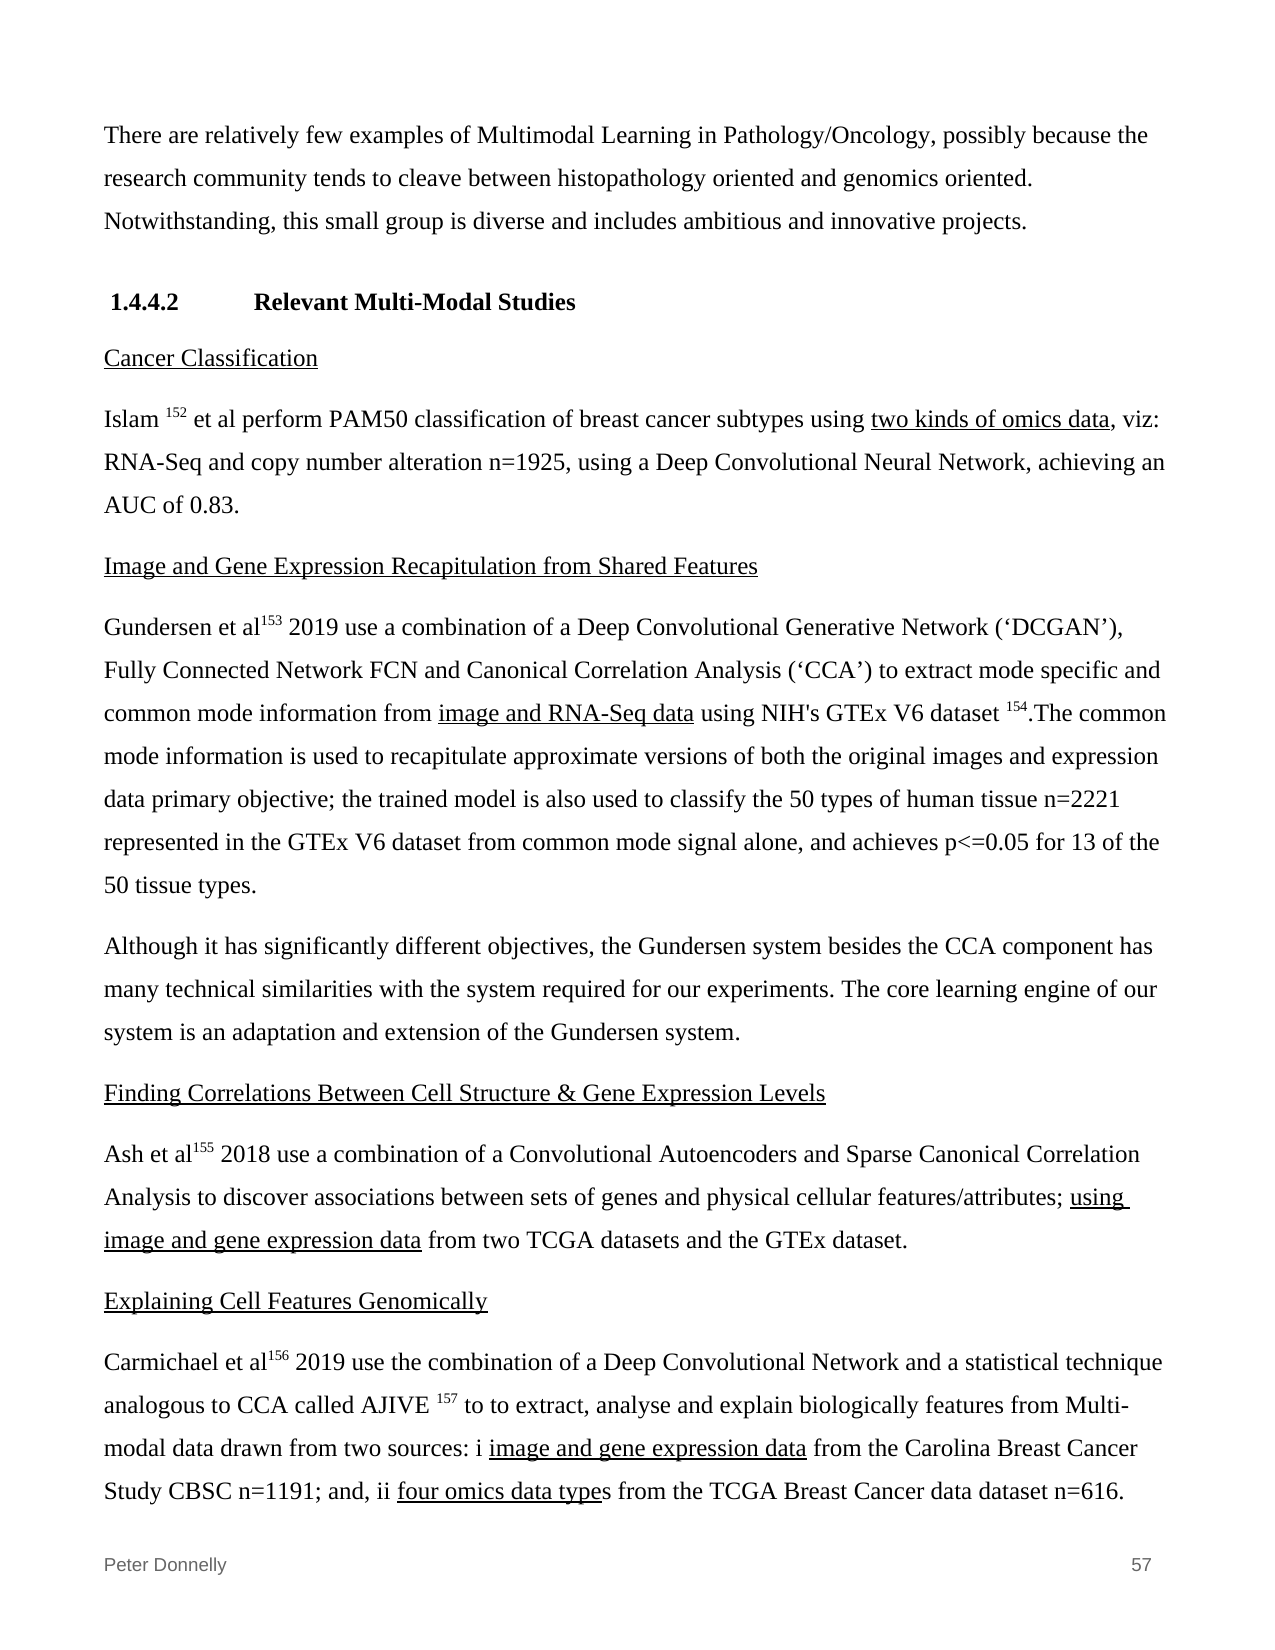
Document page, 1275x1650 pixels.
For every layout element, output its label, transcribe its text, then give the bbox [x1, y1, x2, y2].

text Finding Correlations Between Cell Structure & Gene Expression Levels [103, 1078, 1181, 1107]
text Image and Gene Expression Recapitulation from Shared Features [103, 551, 1181, 579]
text Although it has significantly different objectives, the Gundersen system besides the CCA component has many technical similarities with the system required for our experiments. The core learning engine of our system is an adaptation and extension of the Gundersen system. [103, 931, 1181, 1046]
text There are relatively few examples of Multimodal Learning in Pathology/Oncology, possibly because the research community tends to cleave between histopathology oriented and genomics oriented. Notwithstanding, this small group is diverse and includes ambitious and innovative projects. [103, 120, 1181, 235]
text Explaining Cell Features Genomically [103, 1286, 1181, 1315]
text Cancer Classification [103, 343, 1181, 372]
text Gundersen et al 2019 use a combination of a Deep Convolutional Generative Network (‘DCGAN’), Fully Connected Network FCN and Canonical Correlation Analysis (‘CCA’) to extract mode specific and common mode information from image and RNA-Seq data using NIH's GTEx V6 dataset .The common mode information is used to recapitulate approximate versions of both the original images and expression data primary objective; the trained model is also used to classify the 50 types of human tissue n=2221 represented in the GTEx V6 dataset from common mode signal alone, and achieves p<=0.05 for 13 of the 50 tissue types. [103, 612, 1181, 899]
text Carmichael et al 2019 use the combination of a Deep Convolutional Network and a statistical technique analogous to CCA called AJIVE to to extract, analyse and explain biologically features from Multi-modal data drawn from two sources: i image and gene expression data from the Carolina Breast Cancer Study CBSC n=1191; and, ii four omics data types from the TCGA Breast Cancer data dataset n=616. [103, 1347, 1181, 1505]
text Islam et al perform PAM50 classification of breast cancer subtypes using two kinds of omics data, viz: RNA-Seq and copy number alteration n=1925, using a Deep Convolutional Neural Network, achieving an AUC of 0.83. [103, 404, 1181, 519]
subtitle Relevant Multi-Modal Studies [103, 287, 1181, 316]
text Ash et al 2018 use a combination of a Convolutional Autoencoders and Sparse Canonical Correlation Analysis to discover associations between sets of genes and physical cellular features/attributes; using image and gene expression data from two TCGA datasets and the GTEx dataset. [103, 1139, 1181, 1254]
